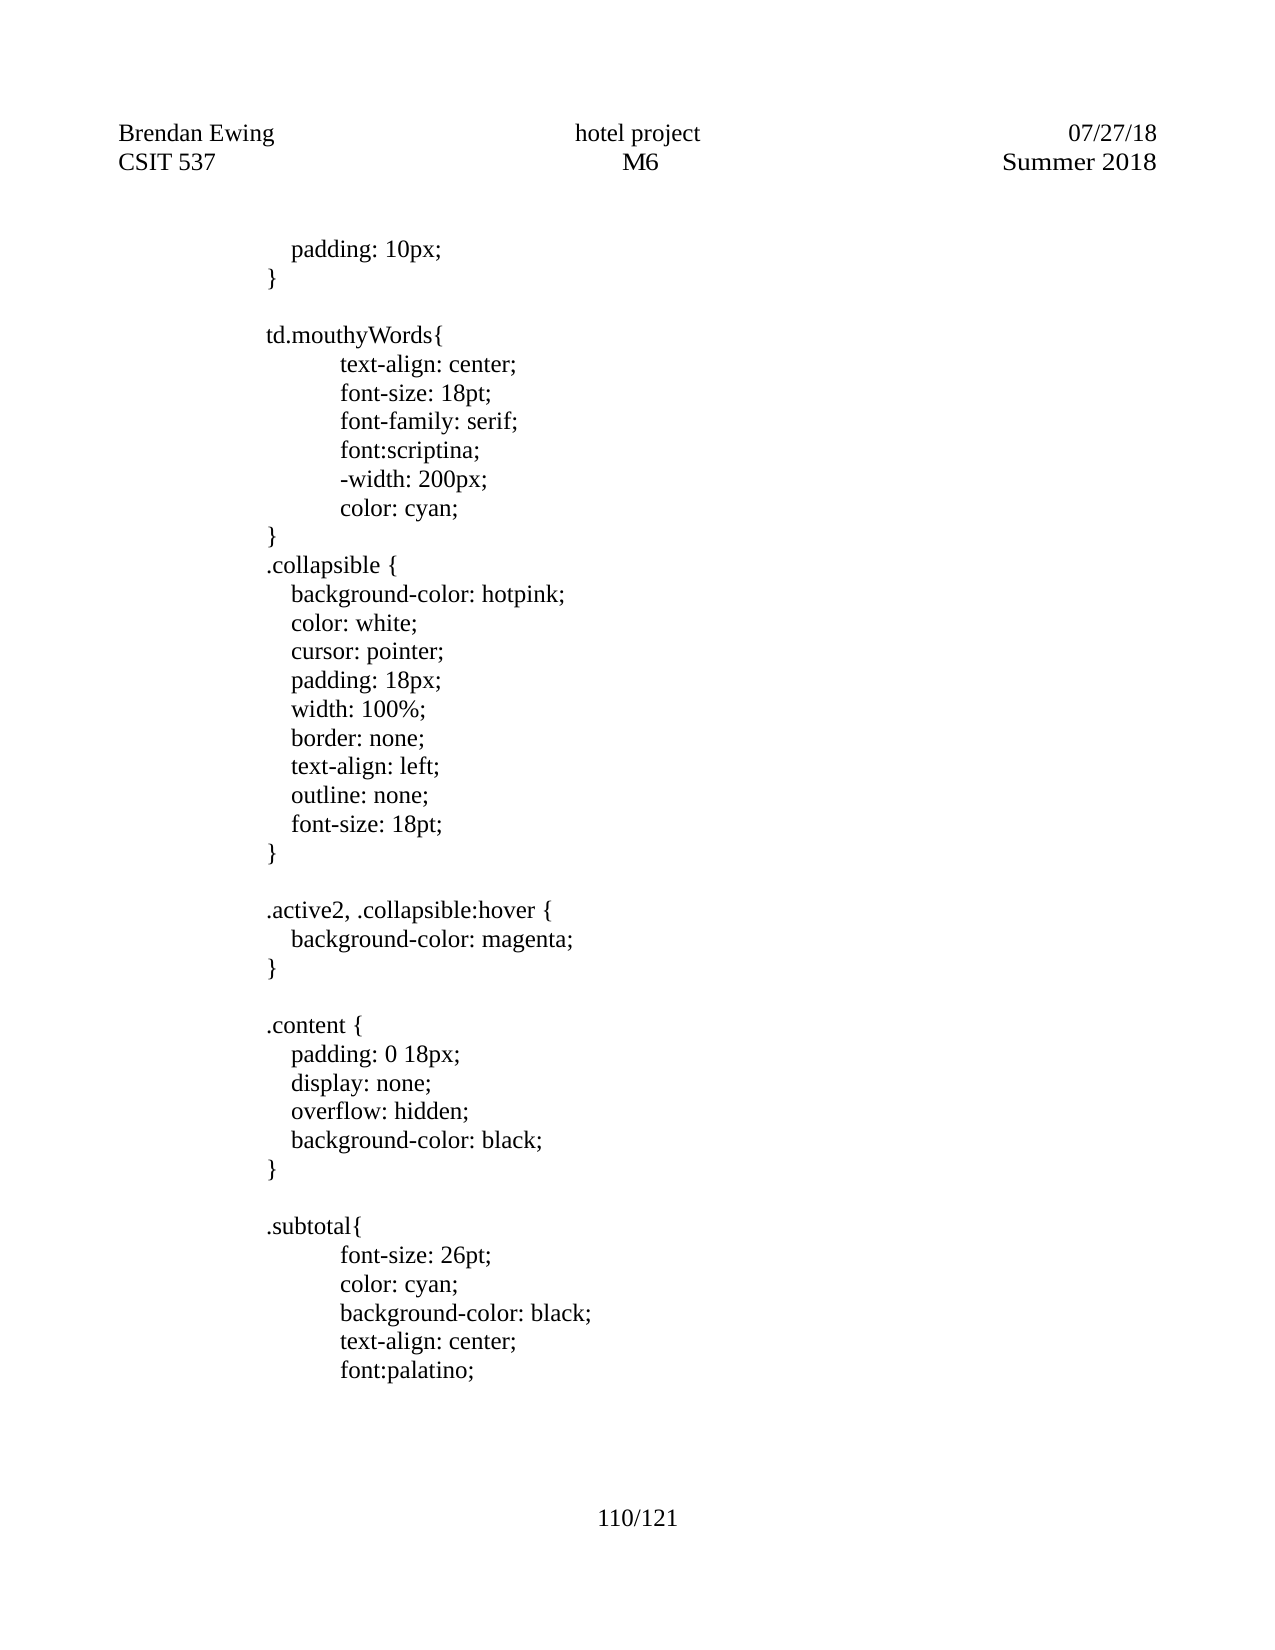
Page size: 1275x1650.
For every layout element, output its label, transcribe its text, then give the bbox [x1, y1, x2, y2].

text background-color: magenta; [118, 924, 1157, 953]
text color: cyan; [118, 493, 1157, 521]
text td.mouthyWords{ [118, 320, 1157, 349]
text .collapsible { [118, 550, 1157, 579]
text color: cyan; [118, 1269, 1157, 1298]
text color: white; [118, 608, 1157, 636]
text text-align: left; [118, 751, 1157, 780]
text } [118, 1154, 1157, 1183]
text } [118, 263, 1157, 291]
text display: none; [118, 1068, 1157, 1096]
text width: 100%; [118, 694, 1157, 723]
text } [118, 521, 1157, 550]
text overflow: hidden; [118, 1096, 1157, 1125]
text outline: none; [118, 780, 1157, 809]
text font-size: 26pt; [118, 1240, 1157, 1269]
text border: none; [118, 723, 1157, 751]
text -width: 200px; [118, 464, 1157, 493]
text .active2, .collapsible:hover { [118, 895, 1157, 924]
text padding: 18px; [118, 665, 1157, 694]
text text-align: center; [118, 349, 1157, 378]
text background-color: black; [118, 1298, 1157, 1326]
text text-align: center; [118, 1326, 1157, 1355]
text background-color: hotpink; [118, 579, 1157, 608]
text .subtotal{ [118, 1211, 1157, 1240]
text font-family: serif; [118, 406, 1157, 435]
text font:palatino; [118, 1355, 1157, 1384]
text padding: 10px; [118, 234, 1157, 263]
text padding: 0 18px; [118, 1039, 1157, 1068]
text font-size: 18pt; [118, 378, 1157, 406]
text .content { [118, 1010, 1157, 1039]
text font-size: 18pt; [118, 809, 1157, 838]
text background-color: black; [118, 1125, 1157, 1154]
text } [118, 838, 1157, 866]
text } [118, 953, 1157, 981]
text cursor: pointer; [118, 636, 1157, 665]
text font:scriptina; [118, 435, 1157, 464]
